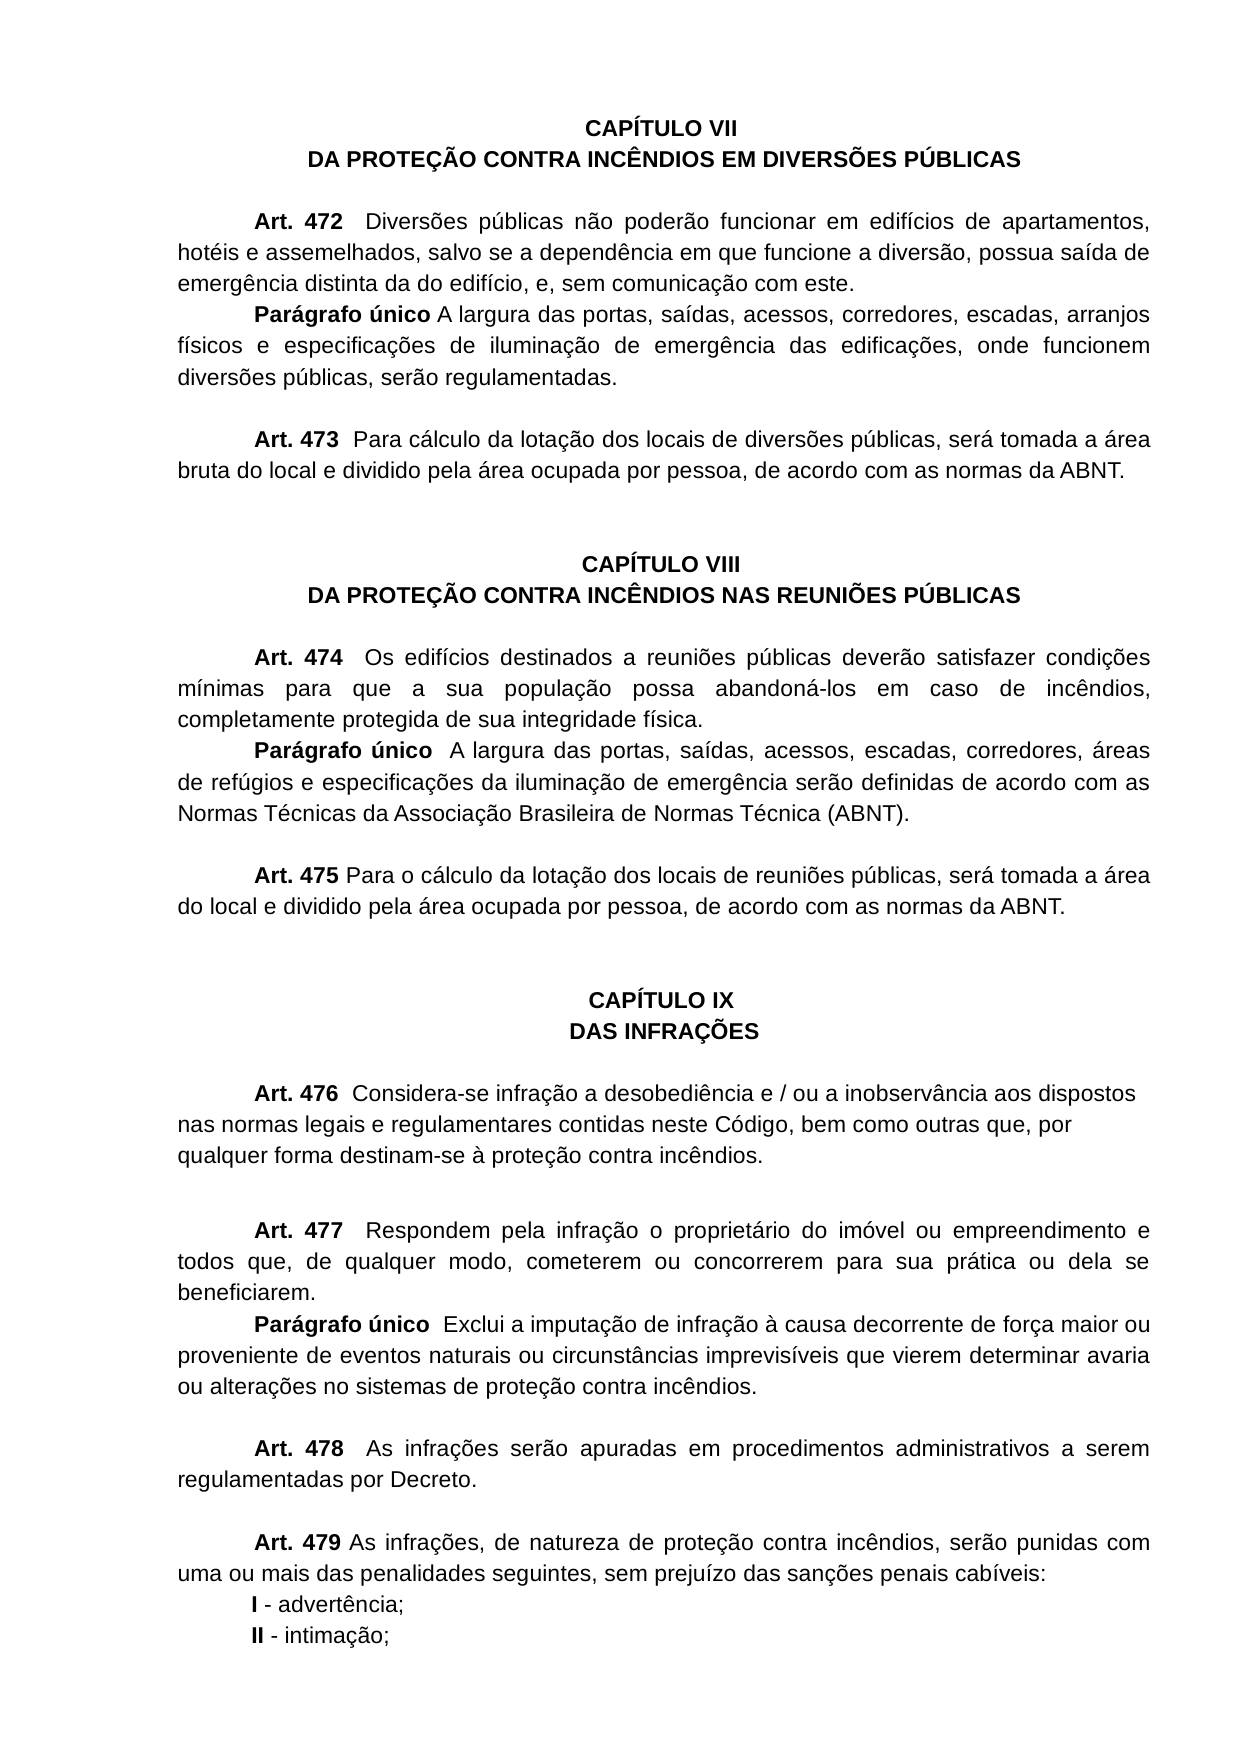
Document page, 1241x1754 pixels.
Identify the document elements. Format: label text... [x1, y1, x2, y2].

subtitle CAPÍTULO IX [177, 986, 1152, 1013]
subtitle CAPÍTULO VIII [177, 550, 1152, 577]
text I - advertência; [177, 1590, 1152, 1617]
text Art. 473 Para cálculo da lotação dos locais de diversões públicas, será tomada a área bruta do local e dividido pela área ocupada por pessoa, de acordo com as normas da ABNT. [177, 425, 1152, 483]
text Parágrafo único A largura das portas, saídas, acessos, escadas, corredores, áreas de refúgios e especificações da iluminação de emergência serão definidas de acordo com as Normas Técnicas da Associação Brasileira de Normas Técnica (ABNT). [177, 737, 1152, 826]
text II - intimação; [177, 1621, 1152, 1648]
text Art. 479 As infrações, de natureza de proteção contra incêndios, serão punidas com uma ou mais das penalidades seguintes, sem prejuízo das sanções penais cabíveis: [177, 1528, 1152, 1586]
subtitle DA PROTEÇÃO CONTRA INCÊNDIOS EM DIVERSÕES PÚBLICAS [177, 145, 1152, 172]
subtitle DA PROTEÇÃO CONTRA INCÊNDIOS NAS REUNIÕES PÚBLICAS [177, 581, 1152, 608]
text Art. 478 As infrações serão apuradas em procedimentos administrativos a serem regulamentadas por Decreto. [177, 1434, 1152, 1493]
text Art. 472 Diversões públicas não poderão funcionar em edifícios de apartamentos, hotéis e assemelhados, salvo se a dependência em que funcione a diversão, possua saída de emergência distinta da do edifício, e, sem comunicação com este. [177, 207, 1152, 297]
text Art. 474 Os edifícios destinados a reuniões públicas deverão satisfazer condições mínimas para que a sua população possa abandoná-los em caso de incêndios, completamente protegida de sua integridade física. [177, 643, 1152, 733]
text Parágrafo único A largura das portas, saídas, acessos, corredores, escadas, arranjos físicos e especificações de iluminação de emergência das edificações, onde funcionem diversões públicas, serão regulamentadas. [177, 301, 1152, 390]
text Art. 476 Considera-se infração a desobediência e / ou a inobservância aos dispostos nas normas legais e regulamentares contidas neste Código, bem como outras que, por qualquer forma destinam-se à proteção contra incêndios. [177, 1079, 1152, 1169]
subtitle DAS INFRAÇÕES [177, 1017, 1152, 1044]
subtitle CAPÍTULO VII [177, 114, 1152, 141]
text Parágrafo único Exclui a imputação de infração à causa decorrente de força maior ou proveniente de eventos naturais ou circunstâncias imprevisíveis que vierem determinar avaria ou alterações no sistemas de proteção contra incêndios. [177, 1310, 1152, 1399]
text Art. 475 Para o cálculo da lotação dos locais de reuniões públicas, será tomada a área do local e dividido pela área ocupada por pessoa, de acordo com as normas da ABNT. [177, 861, 1152, 919]
text Art. 477 Respondem pela infração o proprietário do imóvel ou empreendimento e todos que, de qualquer modo, cometerem ou concorrerem para sua prática ou dela se beneficiarem. [177, 1216, 1152, 1306]
